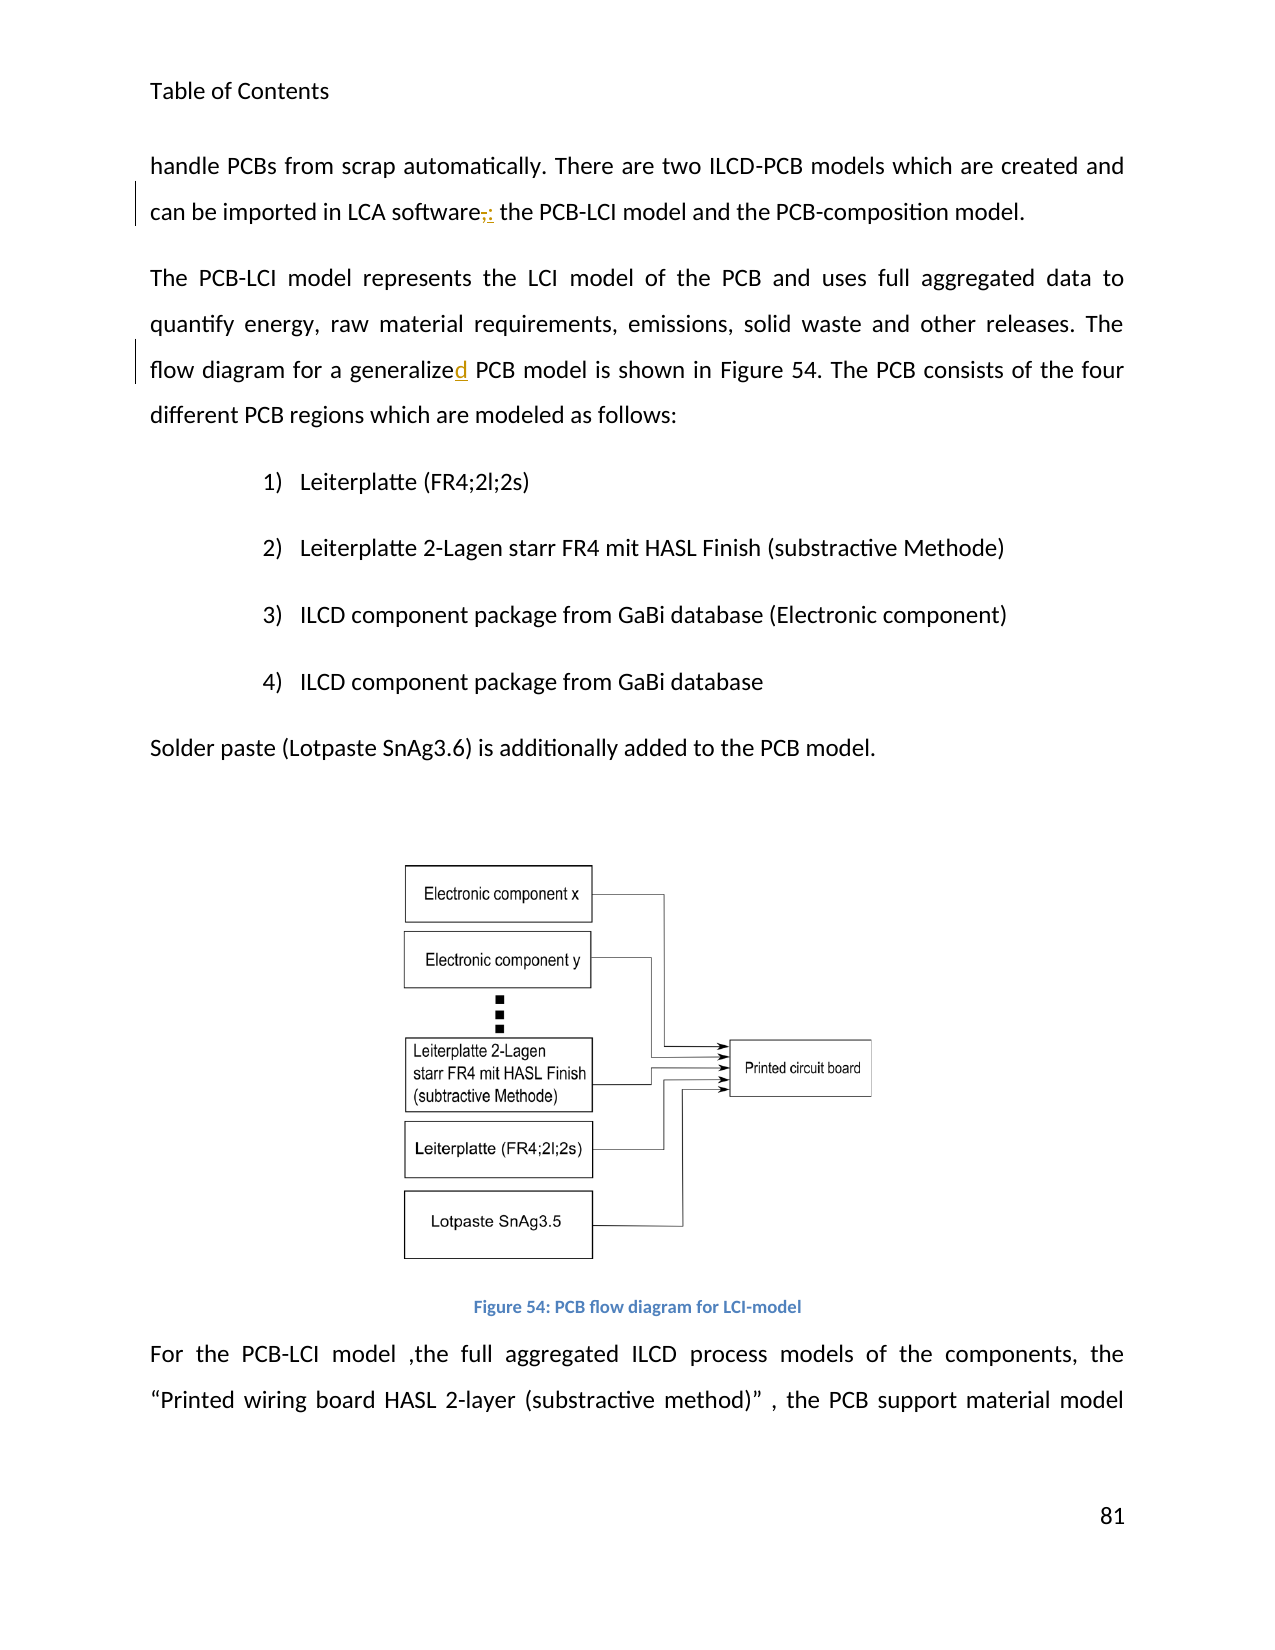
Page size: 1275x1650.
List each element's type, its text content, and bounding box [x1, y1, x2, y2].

text For the PCB-LCI model ,the full aggregated ILCD process models of the components, the “Printed wiring board HASL 2-layer (substractive method)” , the PCB support material model [150, 1339, 1125, 1415]
list Leiterplatte 2-Lagen starr FR4 mit HASL Finish (substractive Methode) [262, 533, 1125, 563]
text handle PCBs from scrap automatically. There are two ILCD-PCB models which are created and can be imported in LCA software: the PCB-LCI model and the PCB-composition model. [150, 150, 1125, 226]
text Solder paste (Lotpaste SnAg3.6) is additionally added to the PCB model. [150, 732, 1125, 763]
picture [403, 865, 872, 1259]
text Figure 54: PCB flow diagram for LCI-model [150, 1295, 1125, 1318]
list Leiterplatte (FR4;2l;2s) [262, 466, 1125, 497]
text The PCB-LCI model represents the LCI model of the PCB and uses full aggregated data to quantify energy, raw material requirements, emissions, solid waste and other releases. The flow diagram for a generalized PCB model is shown in Figure 54. The PCB consists of the four different PCB regions which are modeled as follows: [150, 262, 1125, 430]
list ILCD component package from GaBi database [262, 666, 1125, 696]
list ILCD component package from GaBi database (Electronic component) [262, 599, 1125, 630]
